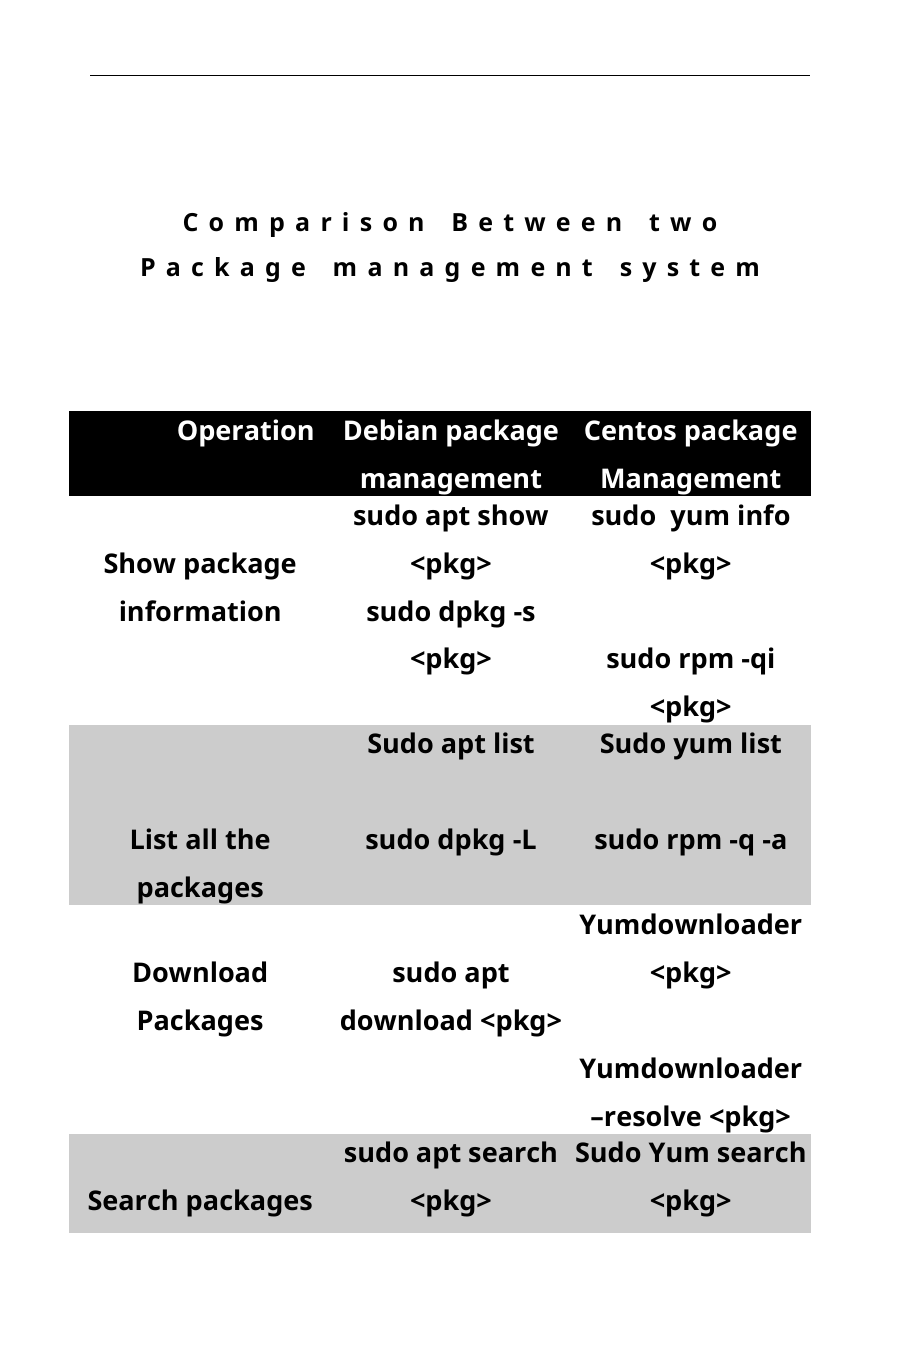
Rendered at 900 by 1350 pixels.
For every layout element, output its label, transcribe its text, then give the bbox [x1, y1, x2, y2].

table_cell sudo yum info <pkg> sudo rpm -qi <pkg> [570, 496, 811, 725]
table_cell Sudo apt list sudo dpkg -L [331, 725, 570, 905]
table_header Debian package management [331, 411, 570, 496]
table_cell sudo apt search <pkg> [331, 1134, 570, 1233]
table_header Operation [69, 411, 331, 496]
table_cell Sudo yum list sudo rpm -q -a [570, 725, 811, 905]
subtitle Comparison Between two Package management system [90, 205, 810, 283]
table_cell Show package information [69, 496, 331, 725]
table_cell Yumdownloader <pkg> Yumdownloader –resolve <pkg> [570, 905, 811, 1134]
table_cell Download Packages [69, 905, 331, 1134]
table_cell List all the packages [69, 725, 331, 905]
table_header Centos package Management [570, 411, 811, 496]
table_cell sudo apt download <pkg> [331, 905, 570, 1134]
table_cell sudo apt show <pkg> sudo dpkg -s <pkg> [331, 496, 570, 725]
table_cell Search packages [69, 1134, 331, 1233]
table_cell Sudo Yum search <pkg> [570, 1134, 811, 1233]
